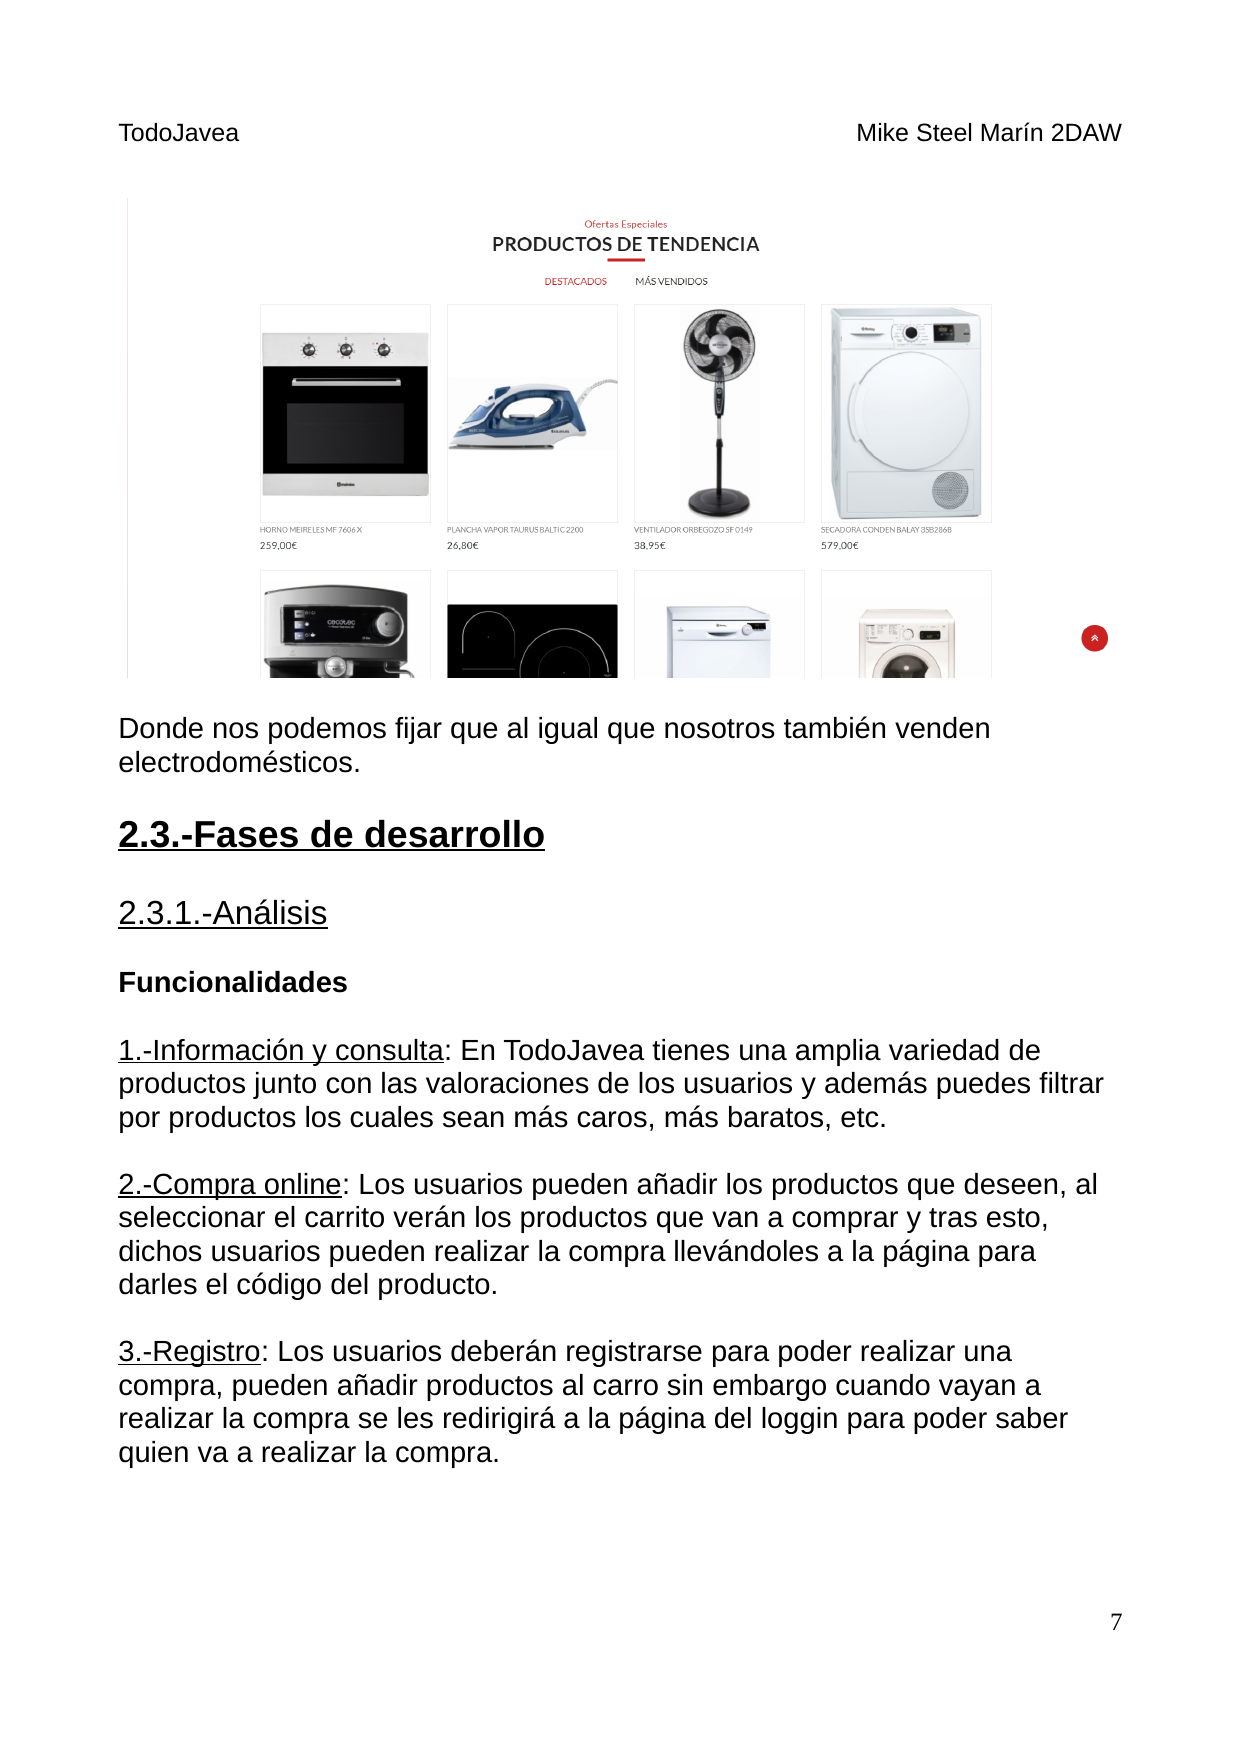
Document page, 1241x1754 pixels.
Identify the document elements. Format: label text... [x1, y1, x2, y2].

text Funcionalidades [118, 965, 1122, 999]
text 2.3.-Fases de desarrollo [118, 812, 1122, 855]
text 2.3.1.-Análisis [118, 893, 1122, 932]
picture [127, 198, 1113, 678]
text Donde nos podemos fijar que al igual que nosotros también venden electrodomésticos. [118, 711, 1122, 778]
text 2.-Compra online: Los usuarios pueden añadir los productos que deseen, al seleccionar el carrito verán los productos que van a comprar y tras esto, dichos usuarios pueden realizar la compra llevándoles a la página para darles el código del producto. [118, 1167, 1122, 1301]
text 3.-Registro: Los usuarios deberán registrarse para poder realizar una compra, pueden añadir productos al carro sin embargo cuando vayan a realizar la compra se les redirigirá a la página del loggin para poder saber quien va a realizar la compra. [118, 1334, 1122, 1468]
text 1.-Información y consulta: En TodoJavea tienes una amplia variedad de productos junto con las valoraciones de los usuarios y además puedes filtrar por productos los cuales sean más caros, más baratos, etc. [118, 1032, 1122, 1133]
